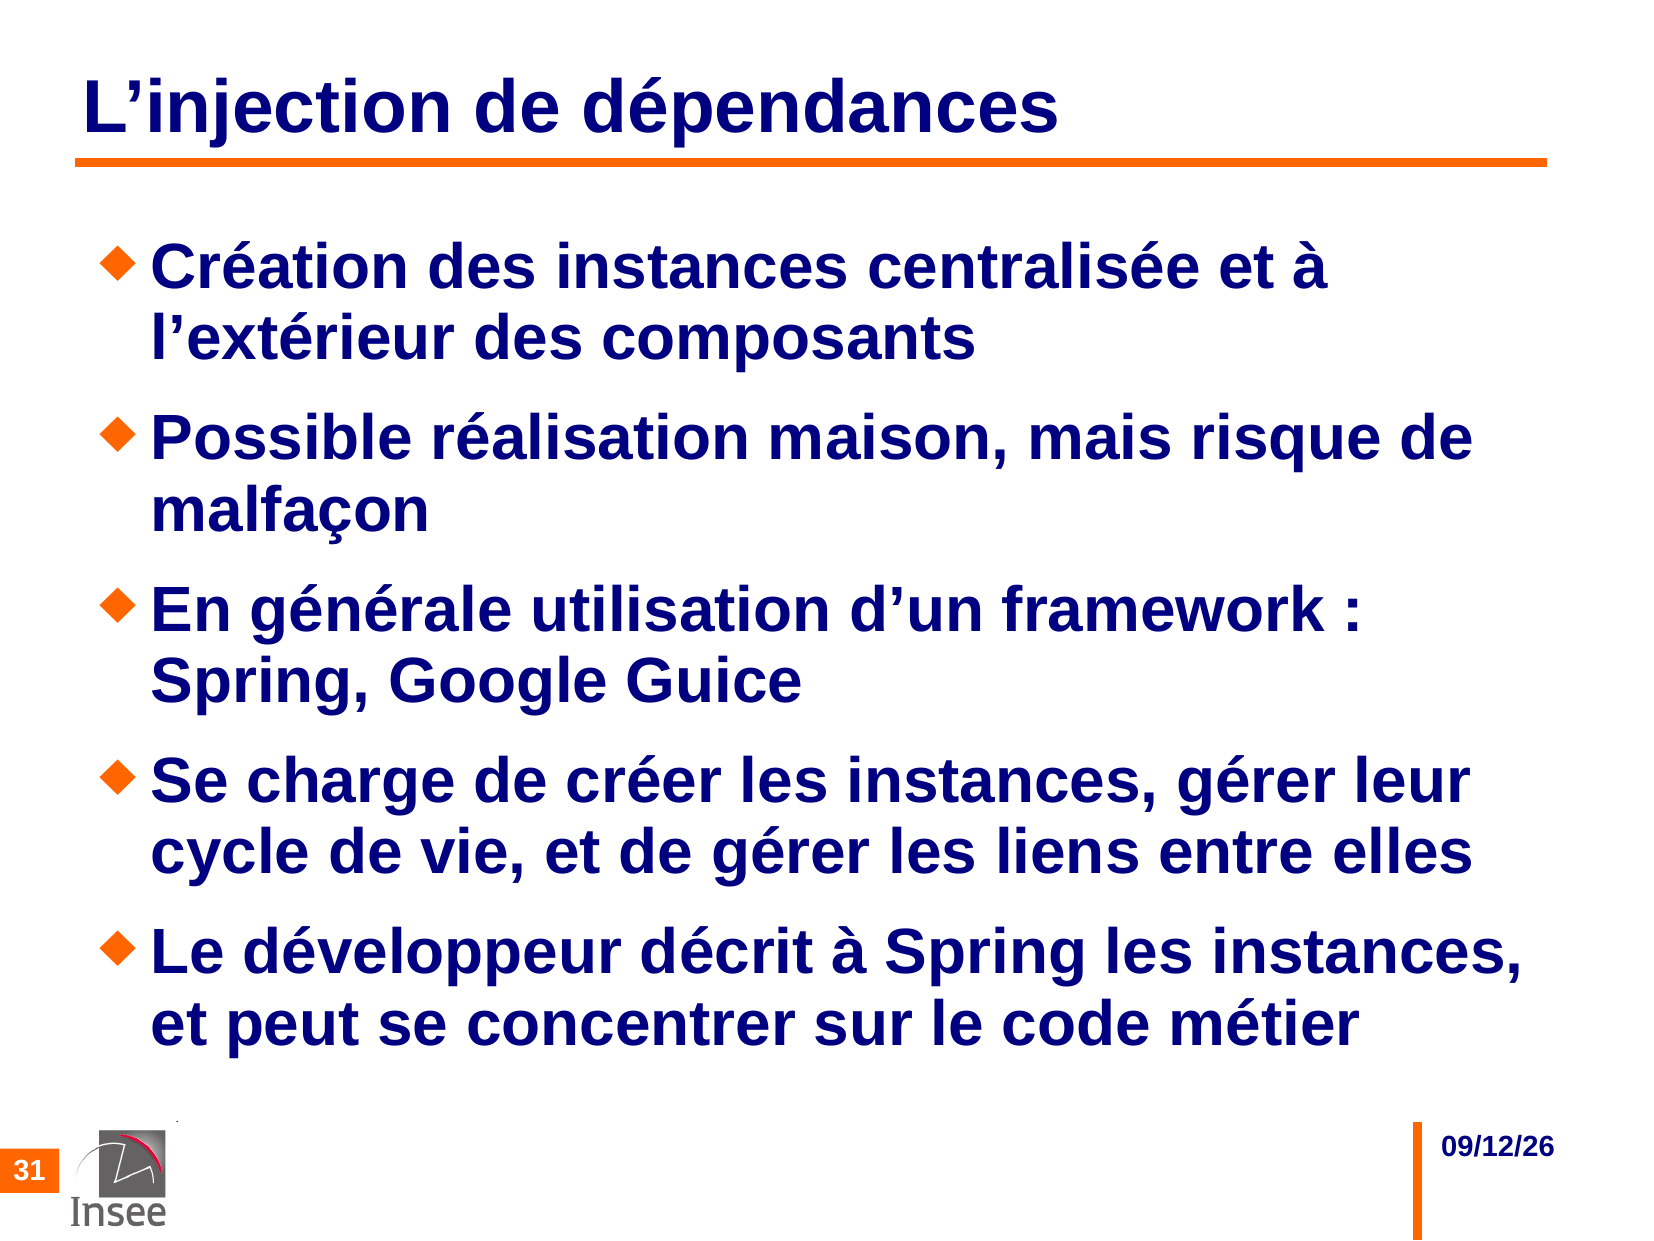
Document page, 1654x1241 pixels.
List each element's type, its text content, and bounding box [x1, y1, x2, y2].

list Création des instances centralisée et à l’extérieur des composants Possible réalisation maison, mais risque de malfaçon En générale utilisation d’un framework : Spring, Google Guice Se charge de créer les instances, gérer leur cycle de vie, et de gérer les liens entre elles Le développeur décrit à Spring les instances, et peut se concentrer sur le code métier [82, 230, 1571, 1069]
picture [62, 1121, 178, 1241]
title L’injection de dépendances [82, 49, 1619, 163]
